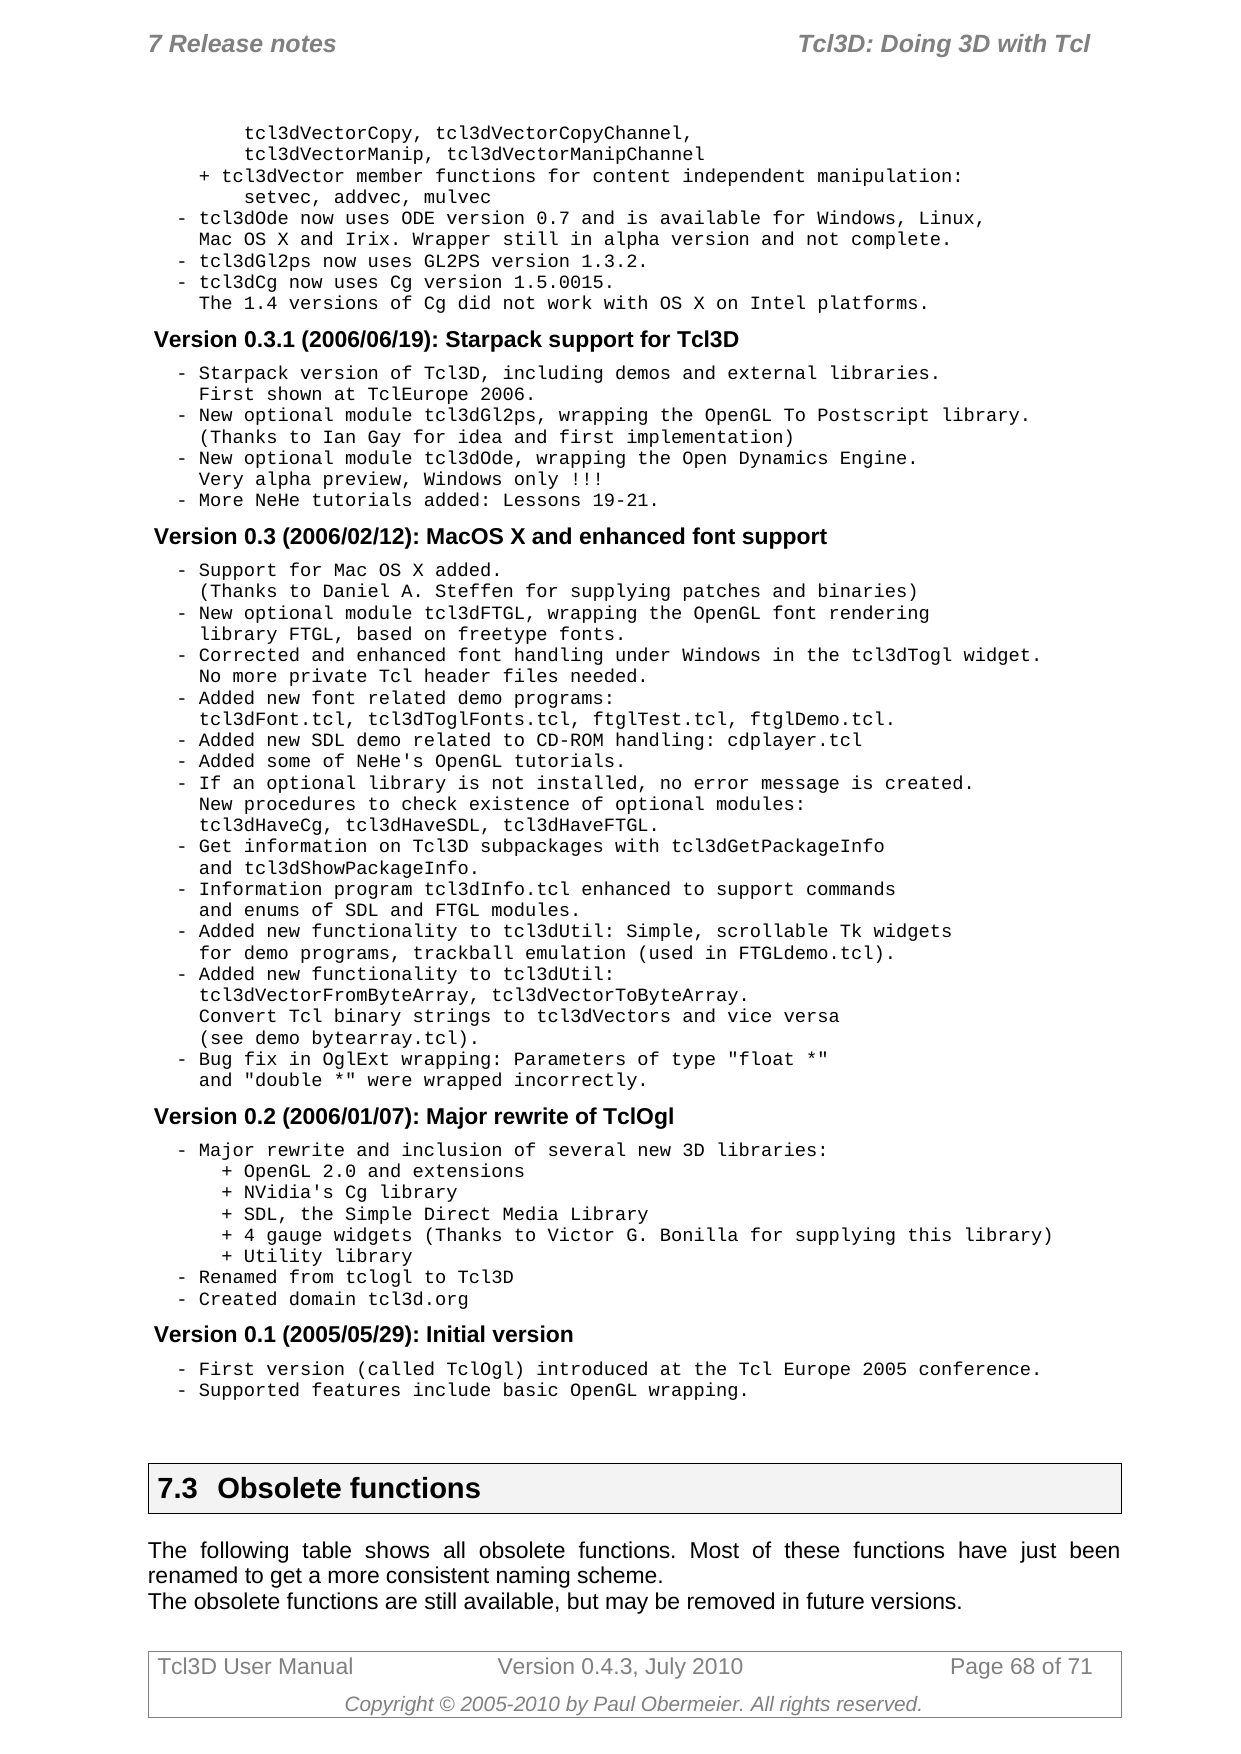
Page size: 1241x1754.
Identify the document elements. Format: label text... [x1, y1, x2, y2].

table_cell - First version (called TclOgl) introduced at the Tcl Europe 2005 conference. - Supported features include basic OpenGL wrapping. [148, 1354, 1122, 1407]
table_cell Version 0.3 (2006/02/12): MacOS X and enhanced font support [148, 518, 1122, 555]
table_cell Version 0.3.1 (2006/06/19): Starpack support for Tcl3D [148, 321, 1122, 358]
table_cell tcl3dVectorCopy, tcl3dVectorCopyChannel, tcl3dVectorManip, tcl3dVectorManipChannel + tcl3dVector member functions for content independent manipulation: setvec, addvec, mulvec - tcl3dOde now uses ODE version 0.7 and is available for Windows, Linux, Mac OS X and Irix. Wrapper still in alpha version and not complete. - tcl3dGl2ps now uses GL2PS version 1.3.2. - tcl3dCg now uses Cg version 1.5.0015. The 1.4 versions of Cg did not work with OS X on Intel platforms. [148, 118, 1122, 321]
table_cell Version 0.2 (2006/01/07): Major rewrite of TclOgl [148, 1098, 1122, 1135]
subtitle Obsolete functions [149, 1464, 1121, 1513]
table_cell Version 0.1 (2005/05/29): Initial version [148, 1316, 1122, 1353]
table_cell - Starpack version of Tcl3D, including demos and external libraries. First shown at TclEurope 2006. - New optional module tcl3dGl2ps, wrapping the OpenGL To Postscript library. (Thanks to Ian Gay for idea and first implementation) - New optional module tcl3dOde, wrapping the Open Dynamics Engine. Very alpha preview, Windows only !!! - More NeHe tutorials added: Lessons 19-21. [148, 358, 1122, 518]
table_cell - Major rewrite and inclusion of several new 3D libraries: + OpenGL 2.0 and extensions + NVidia's Cg library + SDL, the Simple Direct Media Library + 4 gauge widgets (Thanks to Victor G. Bonilla for supplying this library) + Utility library - Renamed from tclogl to Tcl3D - Created domain tcl3d.org [148, 1135, 1122, 1316]
table_cell - Support for Mac OS X added. (Thanks to Daniel A. Steffen for supplying patches and binaries) - New optional module tcl3dFTGL, wrapping the OpenGL font rendering library FTGL, based on freetype fonts. - Corrected and enhanced font handling under Windows in the tcl3dTogl widget. No more private Tcl header files needed. - Added new font related demo programs: tcl3dFont.tcl, tcl3dToglFonts.tcl, ftglTest.tcl, ftglDemo.tcl. - Added new SDL demo related to CD-ROM handling: cdplayer.tcl - Added some of NeHe's OpenGL tutorials. - If an optional library is not installed, no error message is created. New procedures to check existence of optional modules: tcl3dHaveCg, tcl3dHaveSDL, tcl3dHaveFTGL. - Get information on Tcl3D subpackages with tcl3dGetPackageInfo and tcl3dShowPackageInfo. - Information program tcl3dInfo.tcl enhanced to support commands and enums of SDL and FTGL modules. - Added new functionality to tcl3dUtil: Simple, scrollable Tk widgets for demo programs, trackball emulation (used in FTGLdemo.tcl). - Added new functionality to tcl3dUtil: tcl3dVectorFromByteArray, tcl3dVectorToByteArray. Convert Tcl binary strings to tcl3dVectors and vice versa (see demo bytearray.tcl). - Bug fix in OglExt wrapping: Parameters of type "float *" and "double *" were wrapped incorrectly. [148, 555, 1122, 1098]
text The obsolete functions are still available, but may be removed in future versions. [148, 1589, 1122, 1614]
text The following table shows all obsolete functions. Most of these functions have just been renamed to get a more consistent naming scheme. [148, 1538, 1122, 1589]
